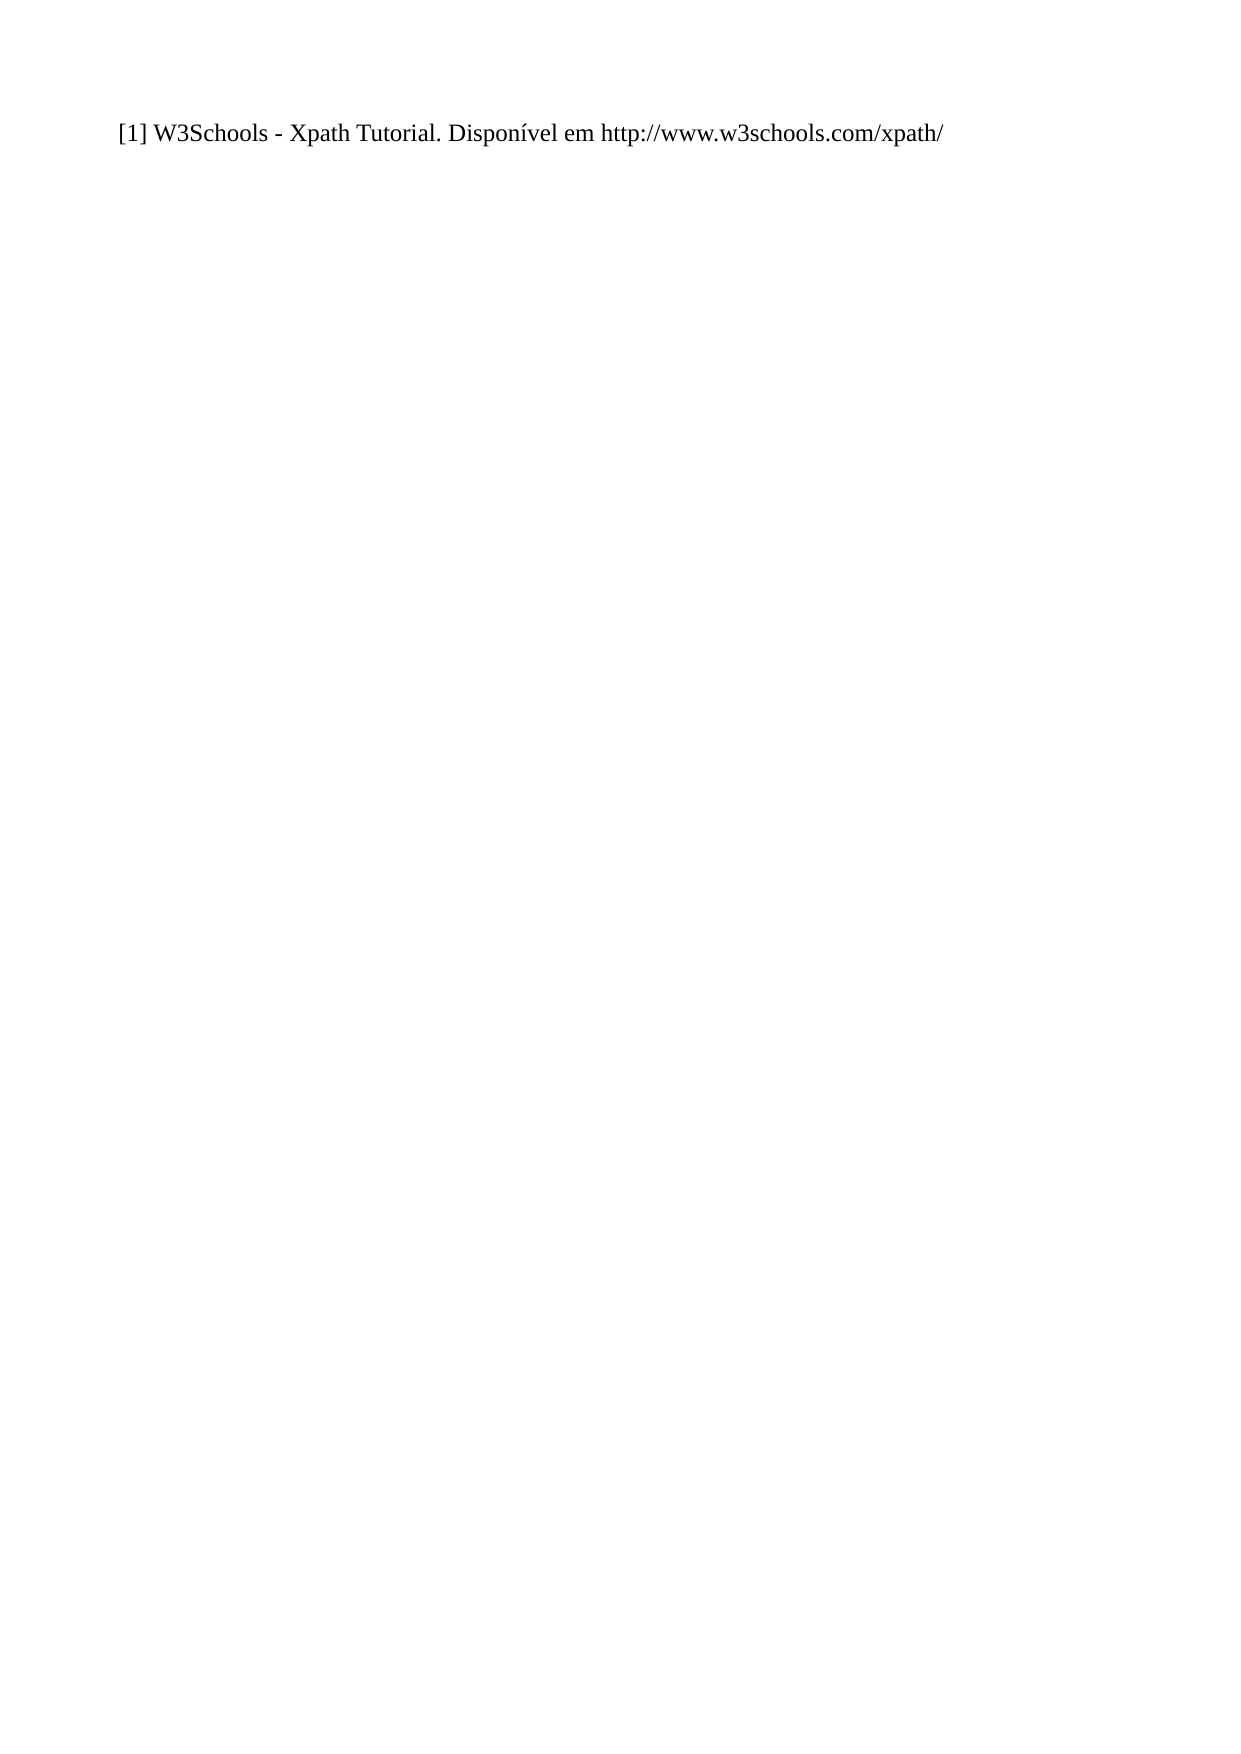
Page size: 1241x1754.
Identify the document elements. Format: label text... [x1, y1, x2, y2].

text [1] W3Schools - Xpath Tutorial. Disponível em http://www.w3schools.com/xpath/ [118, 118, 1122, 147]
